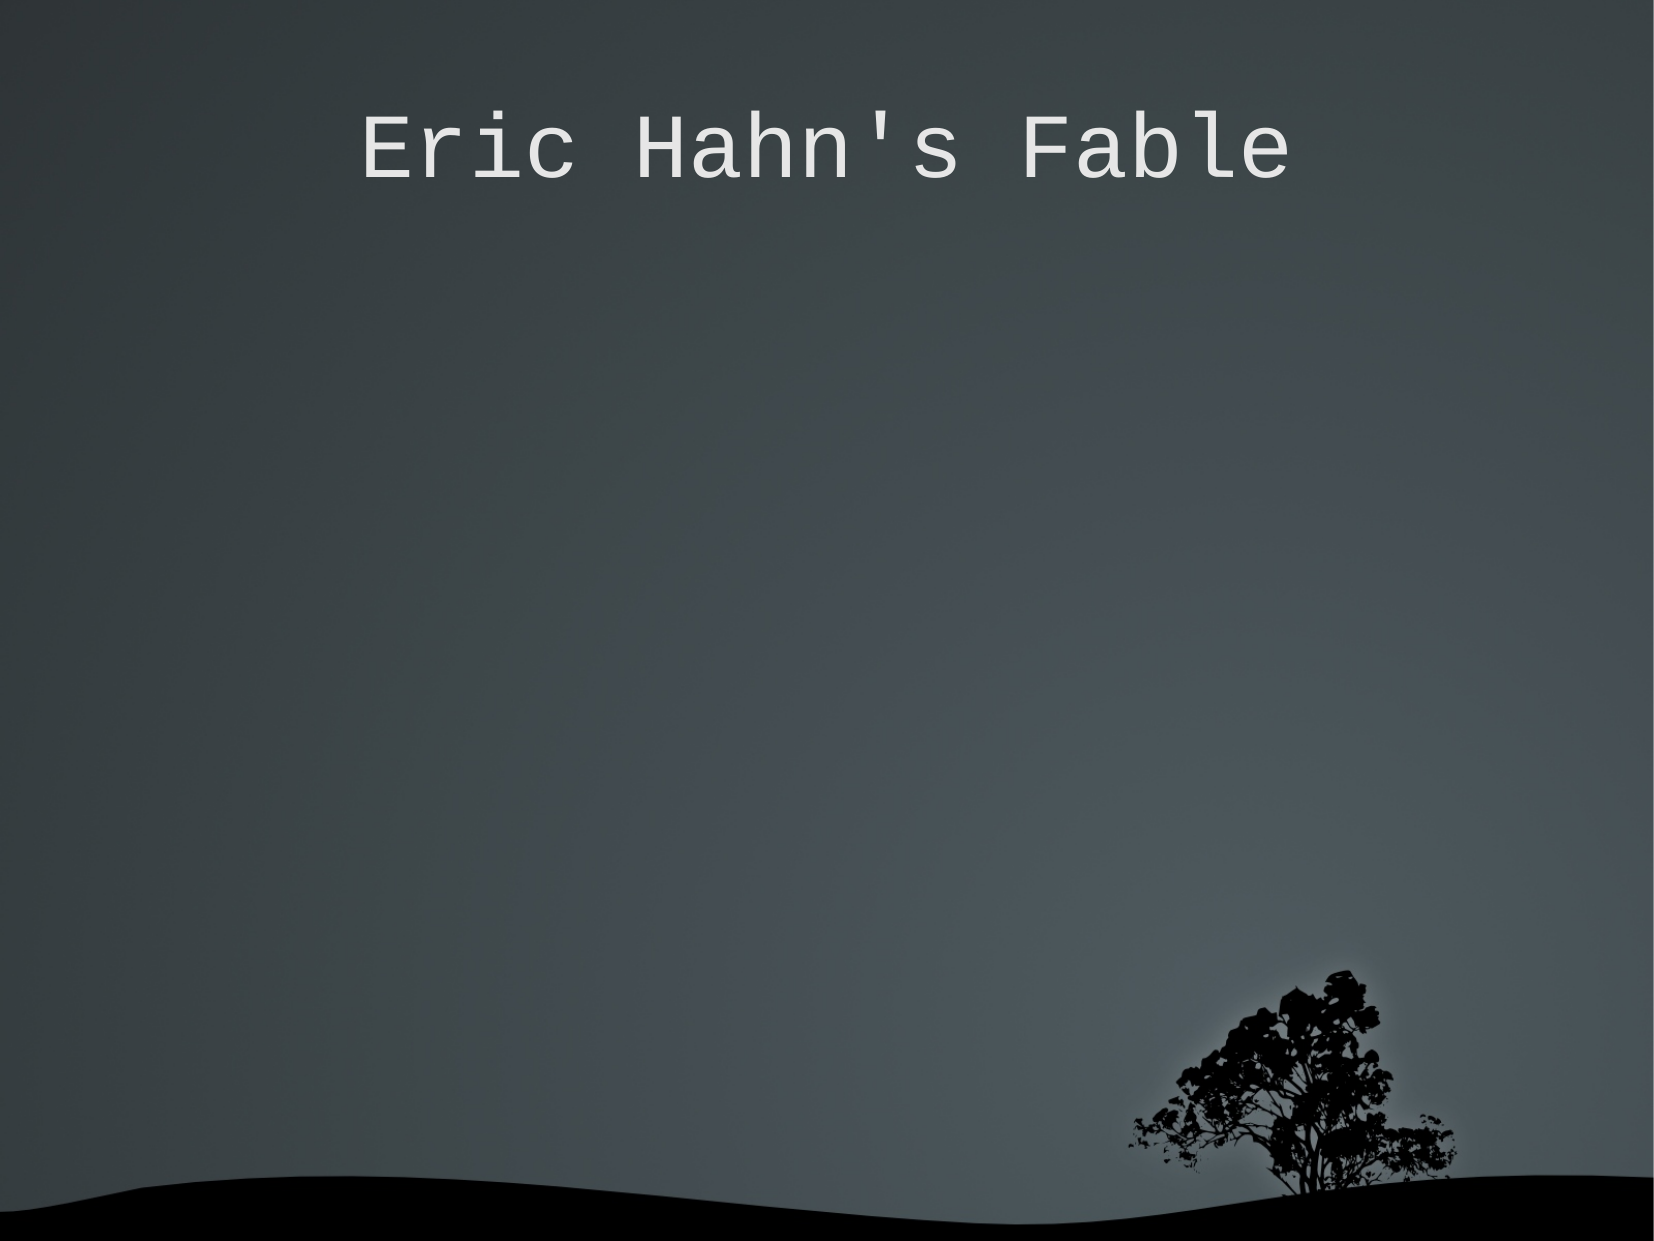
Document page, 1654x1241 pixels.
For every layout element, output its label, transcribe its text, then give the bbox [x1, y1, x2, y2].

list [82, 290, 1571, 1094]
picture [0, 0, 1654, 1241]
title Eric Hahn's Fable [82, 56, 1571, 250]
